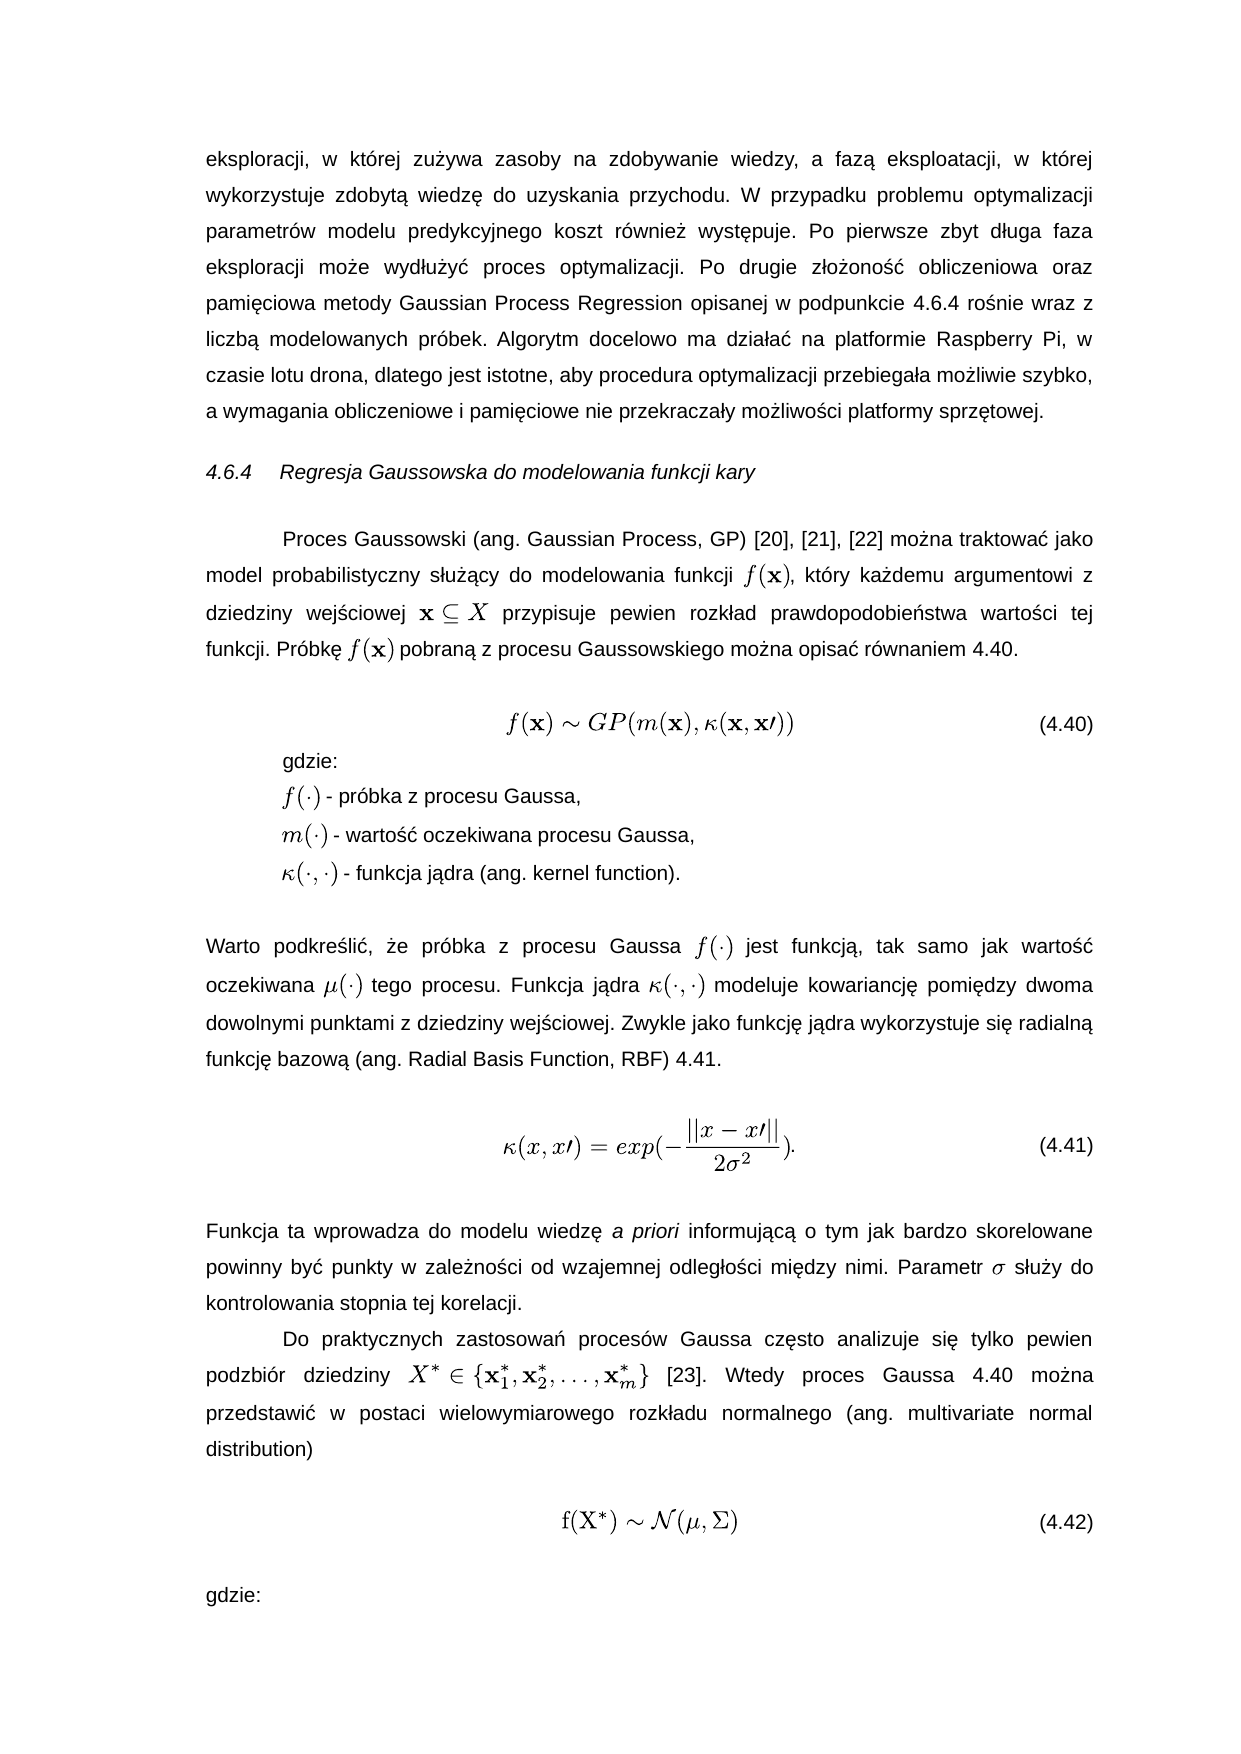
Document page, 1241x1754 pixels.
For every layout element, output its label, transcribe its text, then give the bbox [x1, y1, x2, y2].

text - próbka z procesu Gaussa, [206, 784, 1093, 810]
text Do praktycznych zastosowań procesów Gaussa często analizuje się tylko pewien podzbiór dziedziny [23]. Wtedy proces Gaussa 4.40 można przedstawić w postaci wielowymiarowego rozkładu normalnego (ang. multivariate normal distribution) [206, 1327, 1093, 1461]
text eksploracji, w której zużywa zasoby na zdobywanie wiedzy, a fazą eksploatacji, w której wykorzystuje zdobytą wiedzę do uzyskania przychodu. W przypadku problemu optymalizacji parametrów modelu predykcyjnego koszt również występuje. Po pierwsze zbyt długa faza eksploracji może wydłużyć proces optymalizacji. Po drugie złożoność obliczeniowa oraz pamięciowa metody Gaussian Process Regression opisanej w podpunkcie 4.6.4 rośnie wraz z liczbą modelowanych próbek. Algorytm docelowo ma działać na platformie Raspberry Pi, w czasie lotu drona, dlatego jest istotne, aby procedura optymalizacji przebiegała możliwie szybko, a wymagania obliczeniowe i pamięciowe nie przekraczały możliwości platformy sprzętowej. [206, 147, 1093, 422]
text . (4.41) [734, 1118, 1093, 1171]
text - wartość oczekiwana procesu Gaussa, [206, 822, 1093, 848]
text Funkcja ta wprowadza do modelu wiedzę a priori informującą o tym jak bardzo skorelowane powinny być punkty w zależności od wzajemnej odległości między nimi. Parametr służy do kontrolowania stopnia tej korelacji. [206, 1219, 1093, 1315]
text [206, 711, 527, 736]
text Warto podkreślić, że próbka z procesu Gaussa jest funkcją, tak samo jak wartość oczekiwana tego procesu. Funkcja jądra modeluje kowariancję pomiędzy dwoma dowolnymi punktami z dziedziny wejściowej. Zwykle jako funkcję jądra wykorzystuje się radialną funkcję bazową (ang. Radial Basis Function, RBF) 4.41. [206, 934, 1093, 1070]
text (4.42) [206, 1508, 1093, 1535]
text - funkcja jądra (ang. kernel function). [206, 860, 1093, 886]
text Proces Gaussowski (ang. Gaussian Process, GP) [20], [21], [22] można traktować jako model probabilistyczny służący do modelowania funkcji , który każdemu argumentowi z dziedziny wejściowej przypisuje pewien rozkład prawdopodobieństwa wartości tej funkcji. Próbkę pobraną z procesu Gaussowskiego można opisać równaniem 4.40. [206, 527, 1093, 663]
text [206, 1118, 714, 1171]
text gdzie: [206, 748, 1093, 772]
text (4.40) [788, 711, 1093, 736]
text gdzie: [206, 1583, 1093, 1607]
subtitle Regresja Gaussowska do modelowania funkcji kary [206, 459, 1093, 483]
